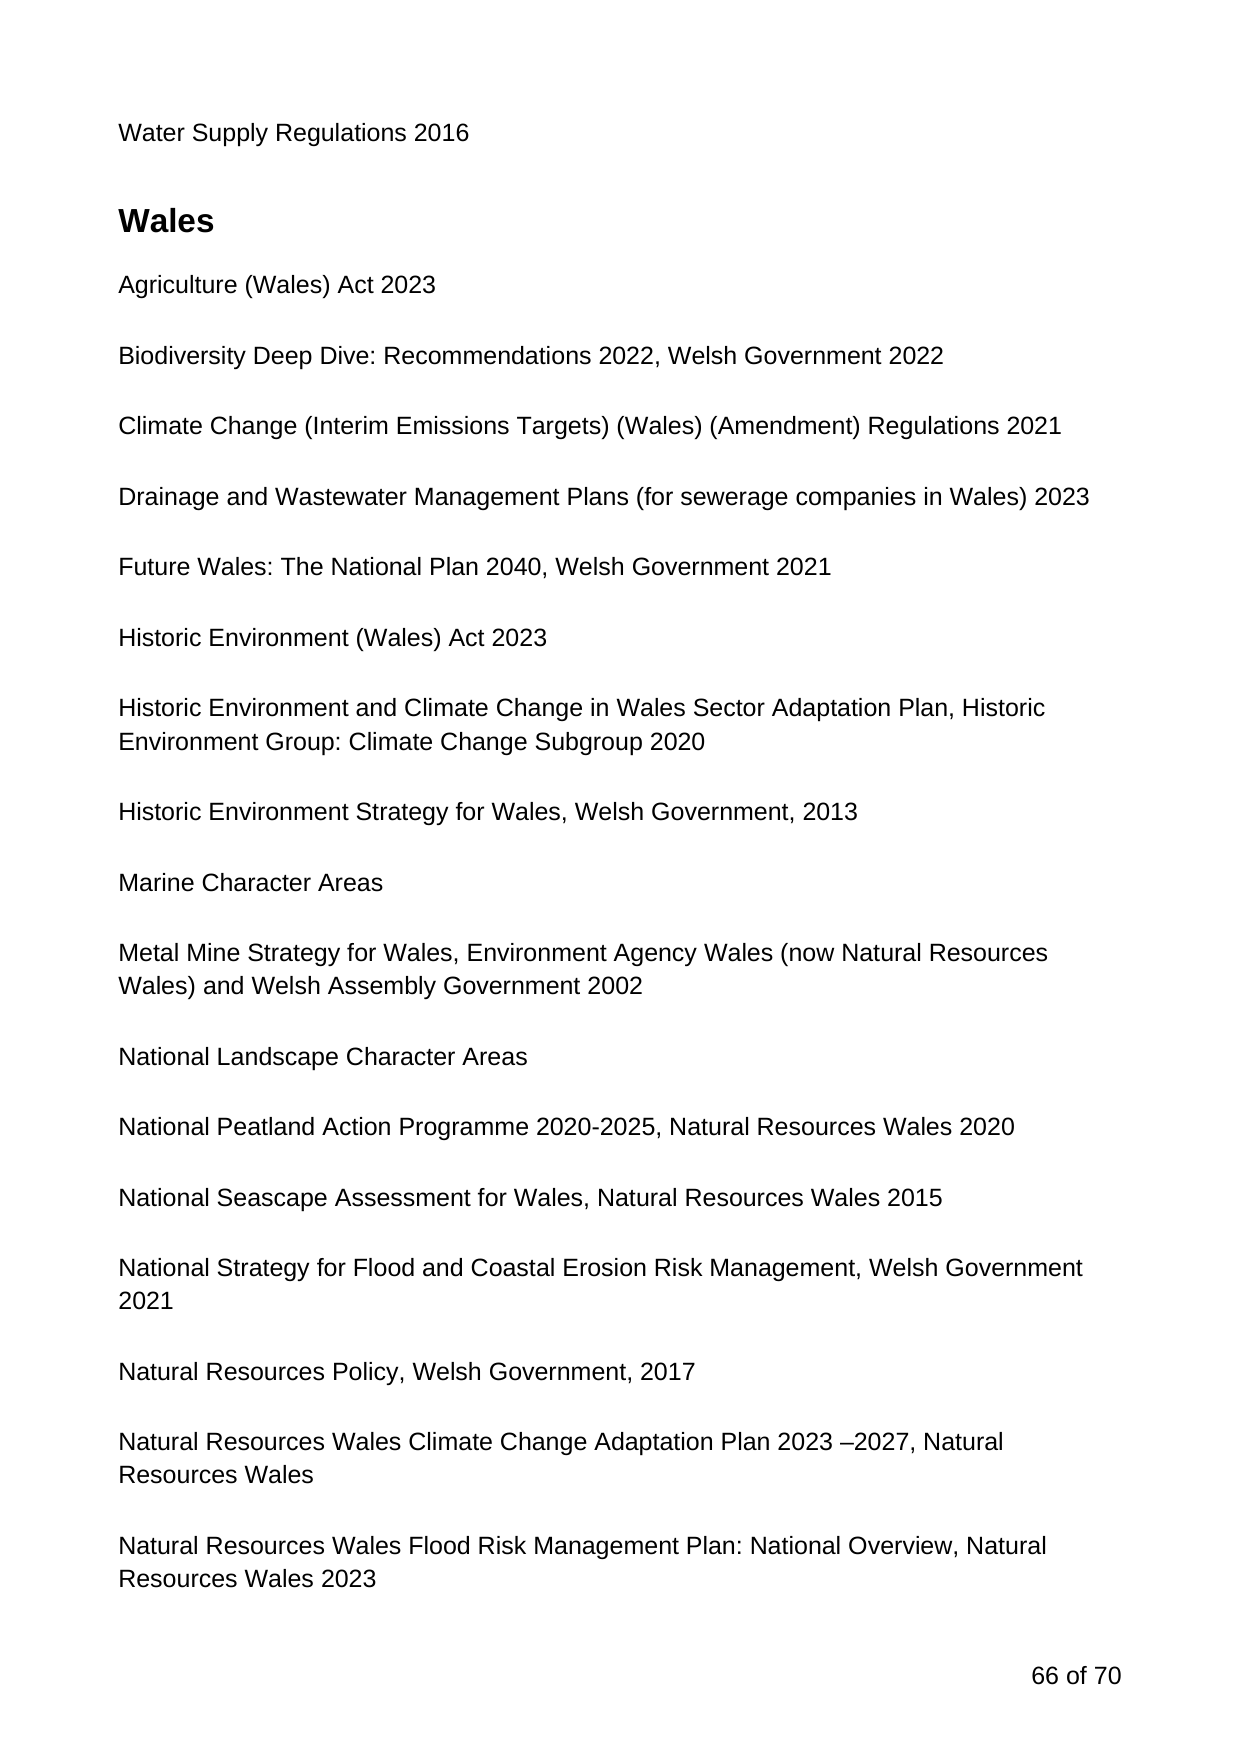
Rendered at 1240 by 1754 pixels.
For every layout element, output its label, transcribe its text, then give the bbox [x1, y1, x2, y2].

text National Peatland Action Programme 2020-2025, Natural Resources Wales 2020 [118, 1112, 1121, 1141]
text Water Supply Regulations 2016 [118, 118, 1121, 147]
text Biodiversity Deep Dive: Recommendations 2022, Welsh Government 2022 [118, 341, 1121, 369]
text Agriculture (Wales) Act 2023 [118, 270, 1121, 299]
text Climate Change (Interim Emissions Targets) (Wales) (Amendment) Regulations 2021 [118, 411, 1121, 440]
text National Seascape Assessment for Wales, Natural Resources Wales 2015 [118, 1183, 1121, 1211]
text Natural Resources Wales Flood Risk Management Plan: National Overview, Natural Resources Wales 2023 [118, 1531, 1121, 1592]
text Drainage and Wastewater Management Plans (for sewerage companies in Wales) 2023 [118, 482, 1121, 511]
text Future Wales: The National Plan 2040, Welsh Government 2021 [118, 552, 1121, 581]
text Historic Environment (Wales) Act 2023 [118, 623, 1121, 652]
text Historic Environment Strategy for Wales, Welsh Government, 2013 [118, 797, 1121, 826]
subtitle Wales [118, 201, 1121, 239]
text Historic Environment and Climate Change in Wales Sector Adaptation Plan, Historic Environment Group: Climate Change Subgroup 2020 [118, 693, 1121, 755]
text Natural Resources Wales Climate Change Adaptation Plan 2023 –2027, Natural Resources Wales [118, 1427, 1121, 1489]
text Marine Character Areas [118, 867, 1121, 896]
text National Landscape Character Areas [118, 1042, 1121, 1070]
text National Strategy for Flood and Coastal Erosion Risk Management, Welsh Government 2021 [118, 1253, 1121, 1315]
text Metal Mine Strategy for Wales, Environment Agency Wales (now Natural Resources Wales) and Welsh Assembly Government 2002 [118, 938, 1121, 1000]
text Natural Resources Policy, Welsh Government, 2017 [118, 1357, 1121, 1385]
